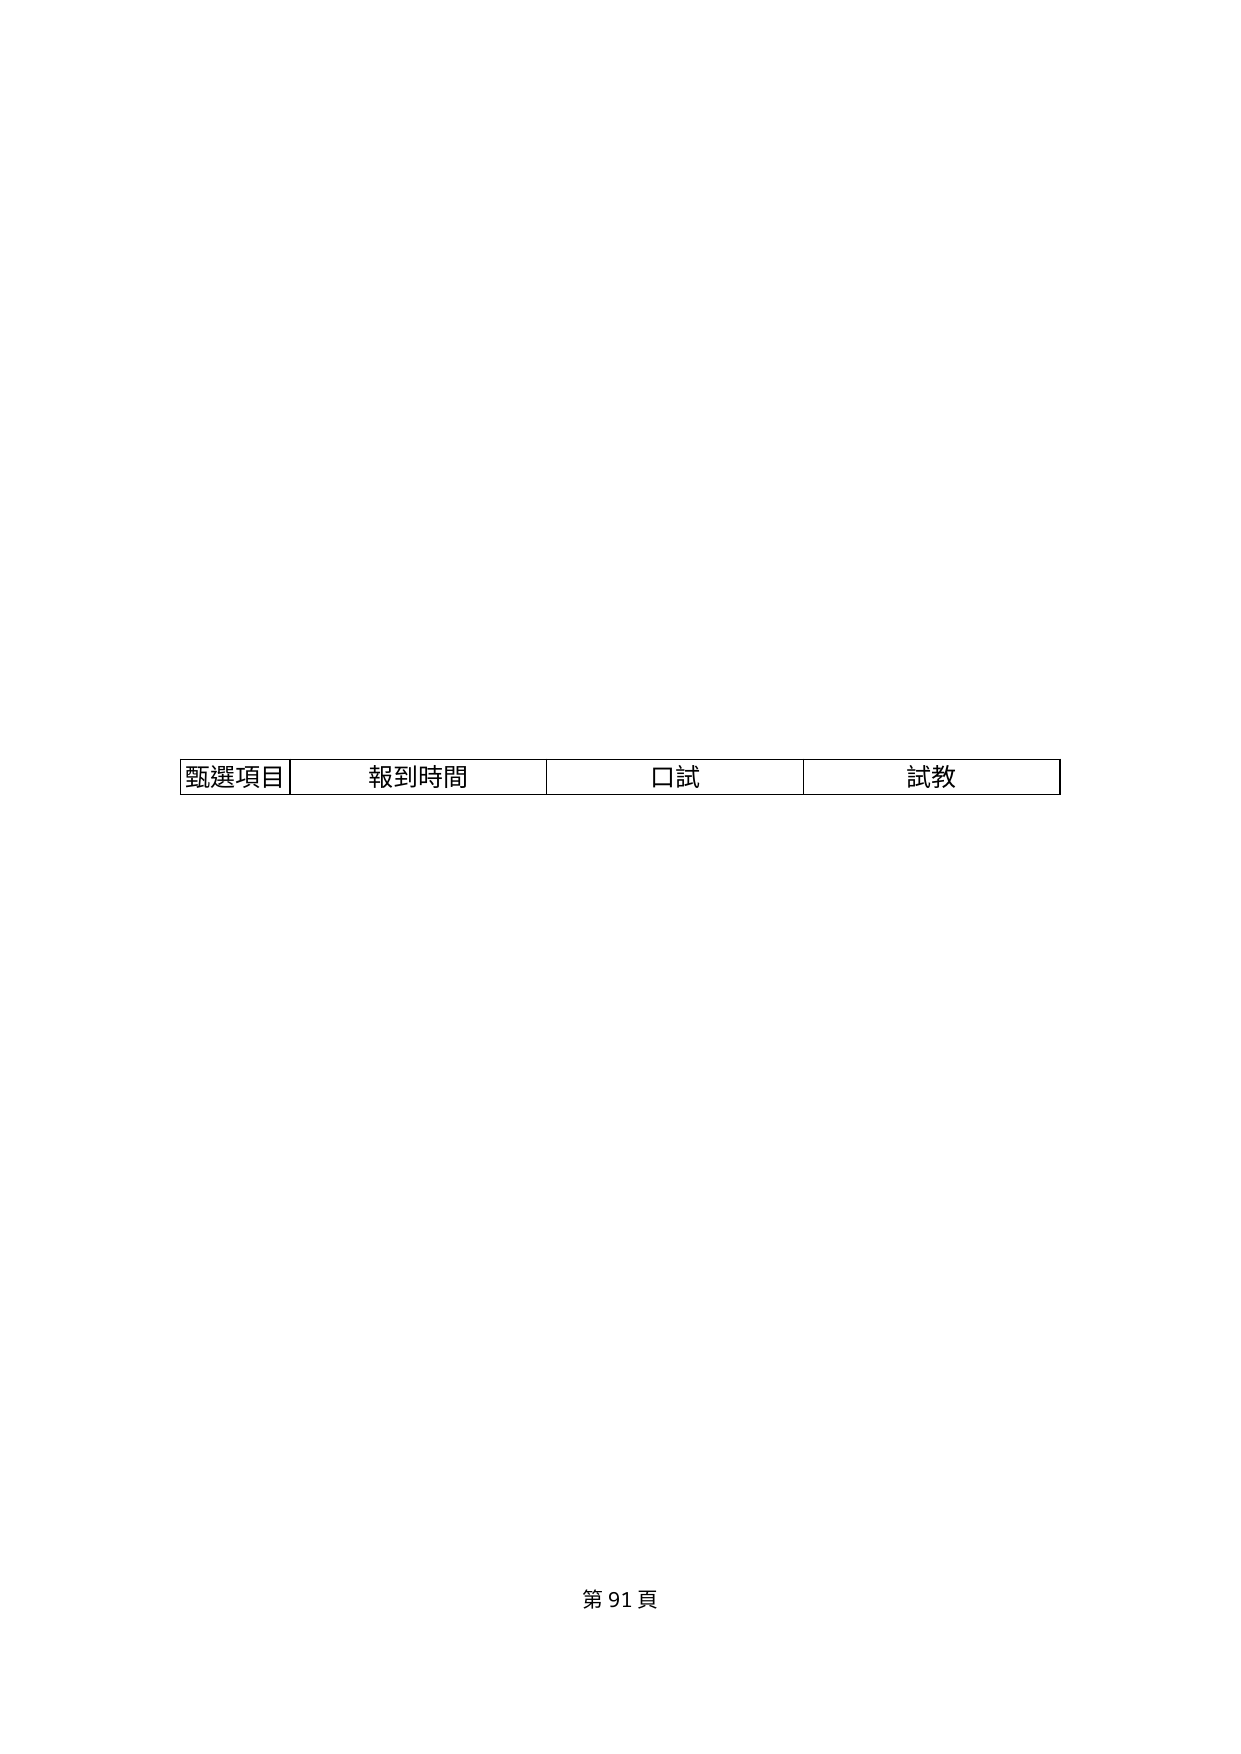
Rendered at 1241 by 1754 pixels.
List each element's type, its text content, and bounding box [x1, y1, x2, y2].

table_cell 試教 [804, 760, 1059, 794]
table_cell 報到時間 [291, 760, 546, 794]
table_cell 口試 [547, 760, 803, 794]
table_cell 甄選項目 [181, 760, 289, 794]
